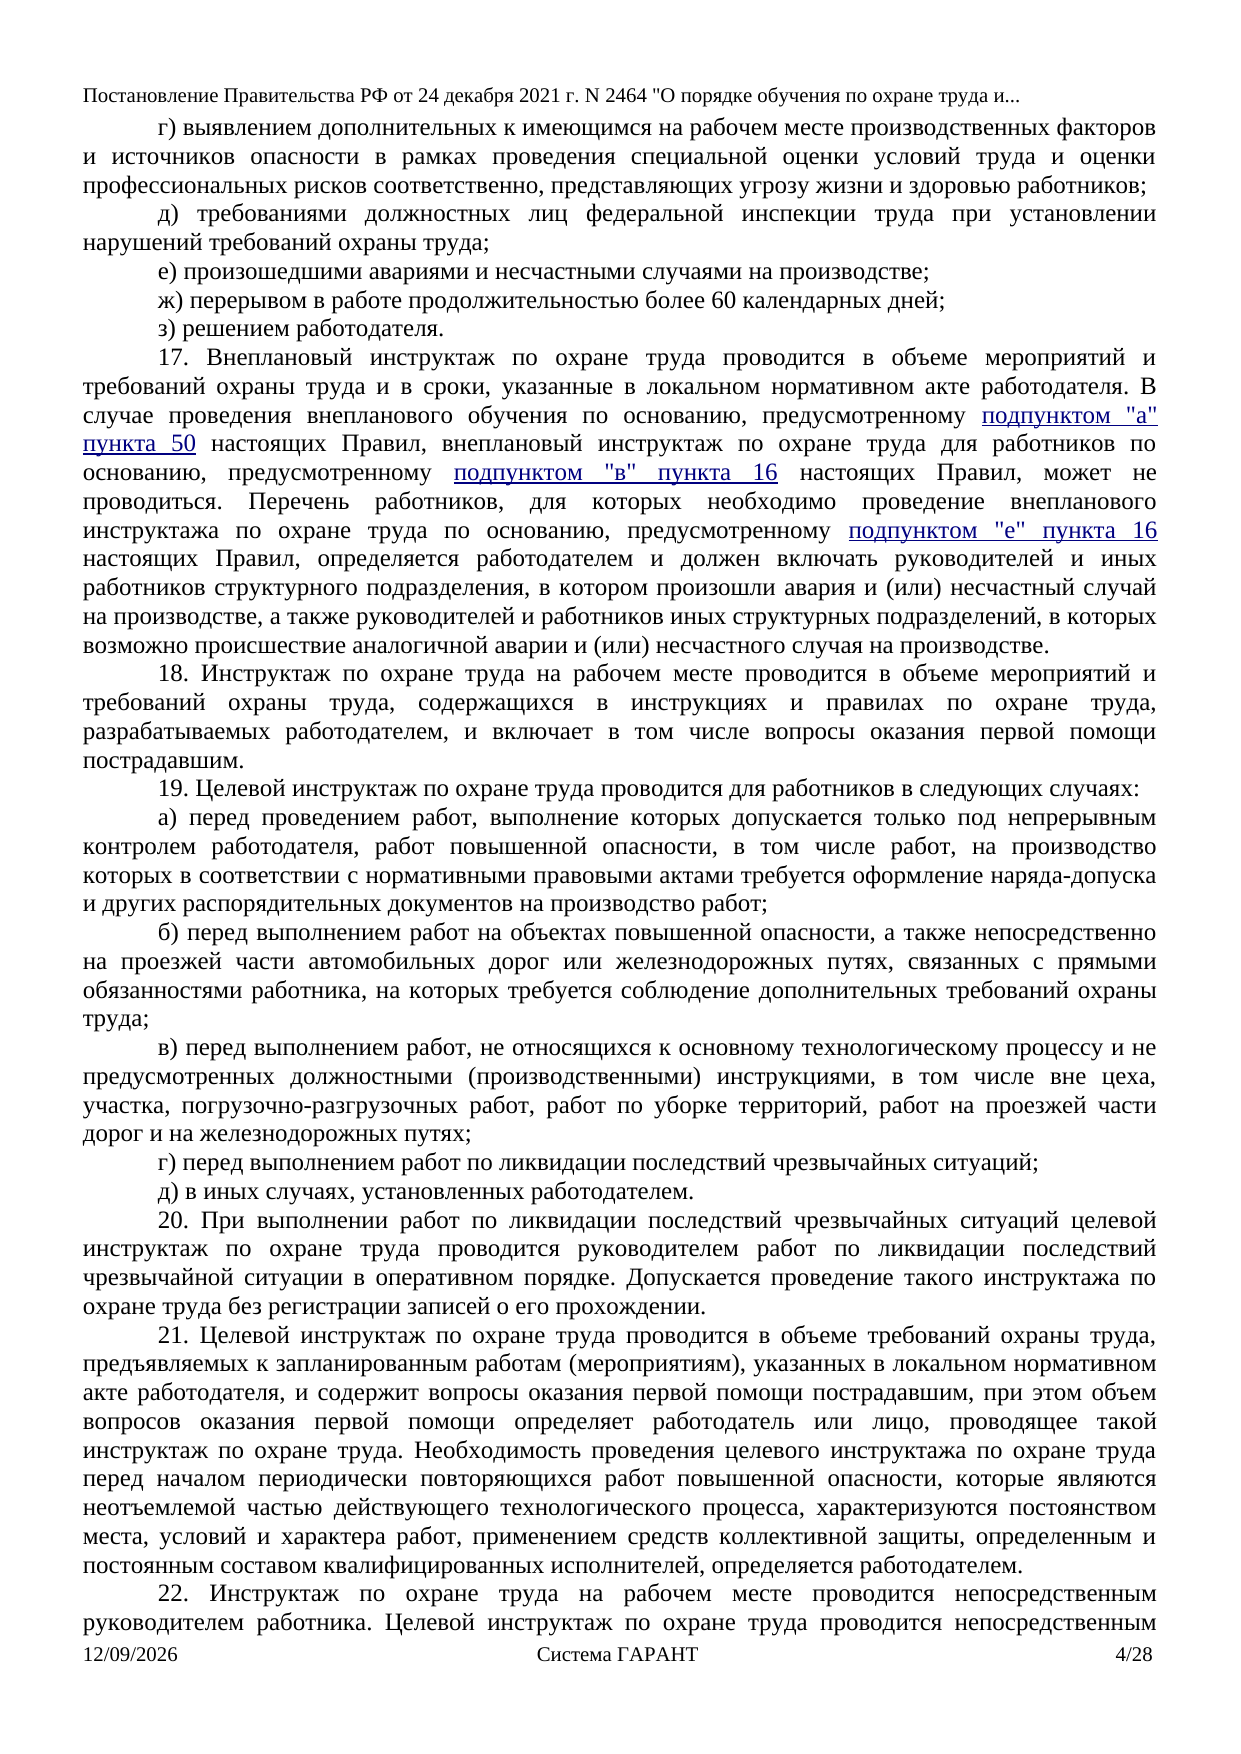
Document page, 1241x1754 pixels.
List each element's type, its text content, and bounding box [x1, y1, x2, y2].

text б) перед выполнением работ на объектах повышенной опасности, а также непосредственно на проезжей части автомобильных дорог или железнодорожных путях, связанных с прямыми обязанностями работника, на которых требуется соблюдение дополнительных требований охраны труда; [83, 917, 1157, 1032]
text г) выявлением дополнительных к имеющимся на рабочем месте производственных факторов и источников опасности в рамках проведения специальной оценки условий труда и оценки профессиональных рисков соответственно, представляющих угрозу жизни и здоровью работников; [83, 112, 1157, 198]
text а) перед проведением работ, выполнение которых допускается только под непрерывным контролем работодателя, работ повышенной опасности, в том числе работ, на производство которых в соответствии с нормативными правовыми актами требуется оформление наряда-допуска и других распорядительных документов на производство работ; [83, 802, 1157, 917]
text д) требованиями должностных лиц федеральной инспекции труда при установлении нарушений требований охраны труда; [83, 198, 1157, 256]
text з) решением работодателя. [83, 313, 1157, 342]
text 20. При выполнении работ по ликвидации последствий чрезвычайных ситуаций целевой инструктаж по охране труда проводится руководителем работ по ликвидации последствий чрезвычайной ситуации в оперативном порядке. Допускается проведение такого инструктажа по охране труда без регистрации записей о его прохождении. [83, 1205, 1157, 1320]
text 22. Инструктаж по охране труда на рабочем месте проводится непосредственным руководителем работника. Целевой инструктаж по охране труда проводится непосредственным [83, 1578, 1157, 1636]
text д) в иных случаях, установленных работодателем. [83, 1176, 1157, 1205]
text в) перед выполнением работ, не относящихся к основному технологическому процессу и не предусмотренных должностными (производственными) инструкциями, в том числе вне цеха, участка, погрузочно-разгрузочных работ, работ по уборке территорий, работ на проезжей части дорог и на железнодорожных путях; [83, 1032, 1157, 1147]
text ж) перерывом в работе продолжительностью более 60 календарных дней; [83, 285, 1157, 313]
text е) произошедшими авариями и несчастными случаями на производстве; [83, 256, 1157, 285]
text 18. Инструктаж по охране труда на рабочем месте проводится в объеме мероприятий и требований охраны труда, содержащихся в инструкциях и правилах по охране труда, разрабатываемых работодателем, и включает в том числе вопросы оказания первой помощи пострадавшим. [83, 658, 1157, 773]
text 17. Внеплановый инструктаж по охране труда проводится в объеме мероприятий и требований охраны труда и в сроки, указанные в локальном нормативном акте работодателя. В случае проведения внепланового обучения по основанию, предусмотренному подпунктом "а" пункта 50 настоящих Правил, внеплановый инструктаж по охране труда для работников по основанию, предусмотренному подпунктом "в" пункта 16 настоящих Правил, может не проводиться. Перечень работников, для которых необходимо проведение внепланового инструктажа по охране труда по основанию, предусмотренному подпунктом "е" пункта 16 настоящих Правил, определяется работодателем и должен включать руководителей и иных работников структурного подразделения, в котором произошли авария и (или) несчастный случай на производстве, а также руководителей и работников иных структурных подразделений, в которых возможно происшествие аналогичной аварии и (или) несчастного случая на производстве. [83, 342, 1157, 658]
text 19. Целевой инструктаж по охране труда проводится для работников в следующих случаях: [83, 773, 1157, 802]
text 21. Целевой инструктаж по охране труда проводится в объеме требований охраны труда, предъявляемых к запланированным работам (мероприятиям), указанных в локальном нормативном акте работодателя, и содержит вопросы оказания первой помощи пострадавшим, при этом объем вопросов оказания первой помощи определяет работодатель или лицо, проводящее такой инструктаж по охране труда. Необходимость проведения целевого инструктажа по охране труда перед началом периодически повторяющихся работ повышенной опасности, которые являются неотъемлемой частью действующего технологического процесса, характеризуются постоянством места, условий и характера работ, применением средств коллективной защиты, определенным и постоянным составом квалифицированных исполнителей, определяется работодателем. [83, 1320, 1157, 1578]
text г) перед выполнением работ по ликвидации последствий чрезвычайных ситуаций; [83, 1147, 1157, 1176]
